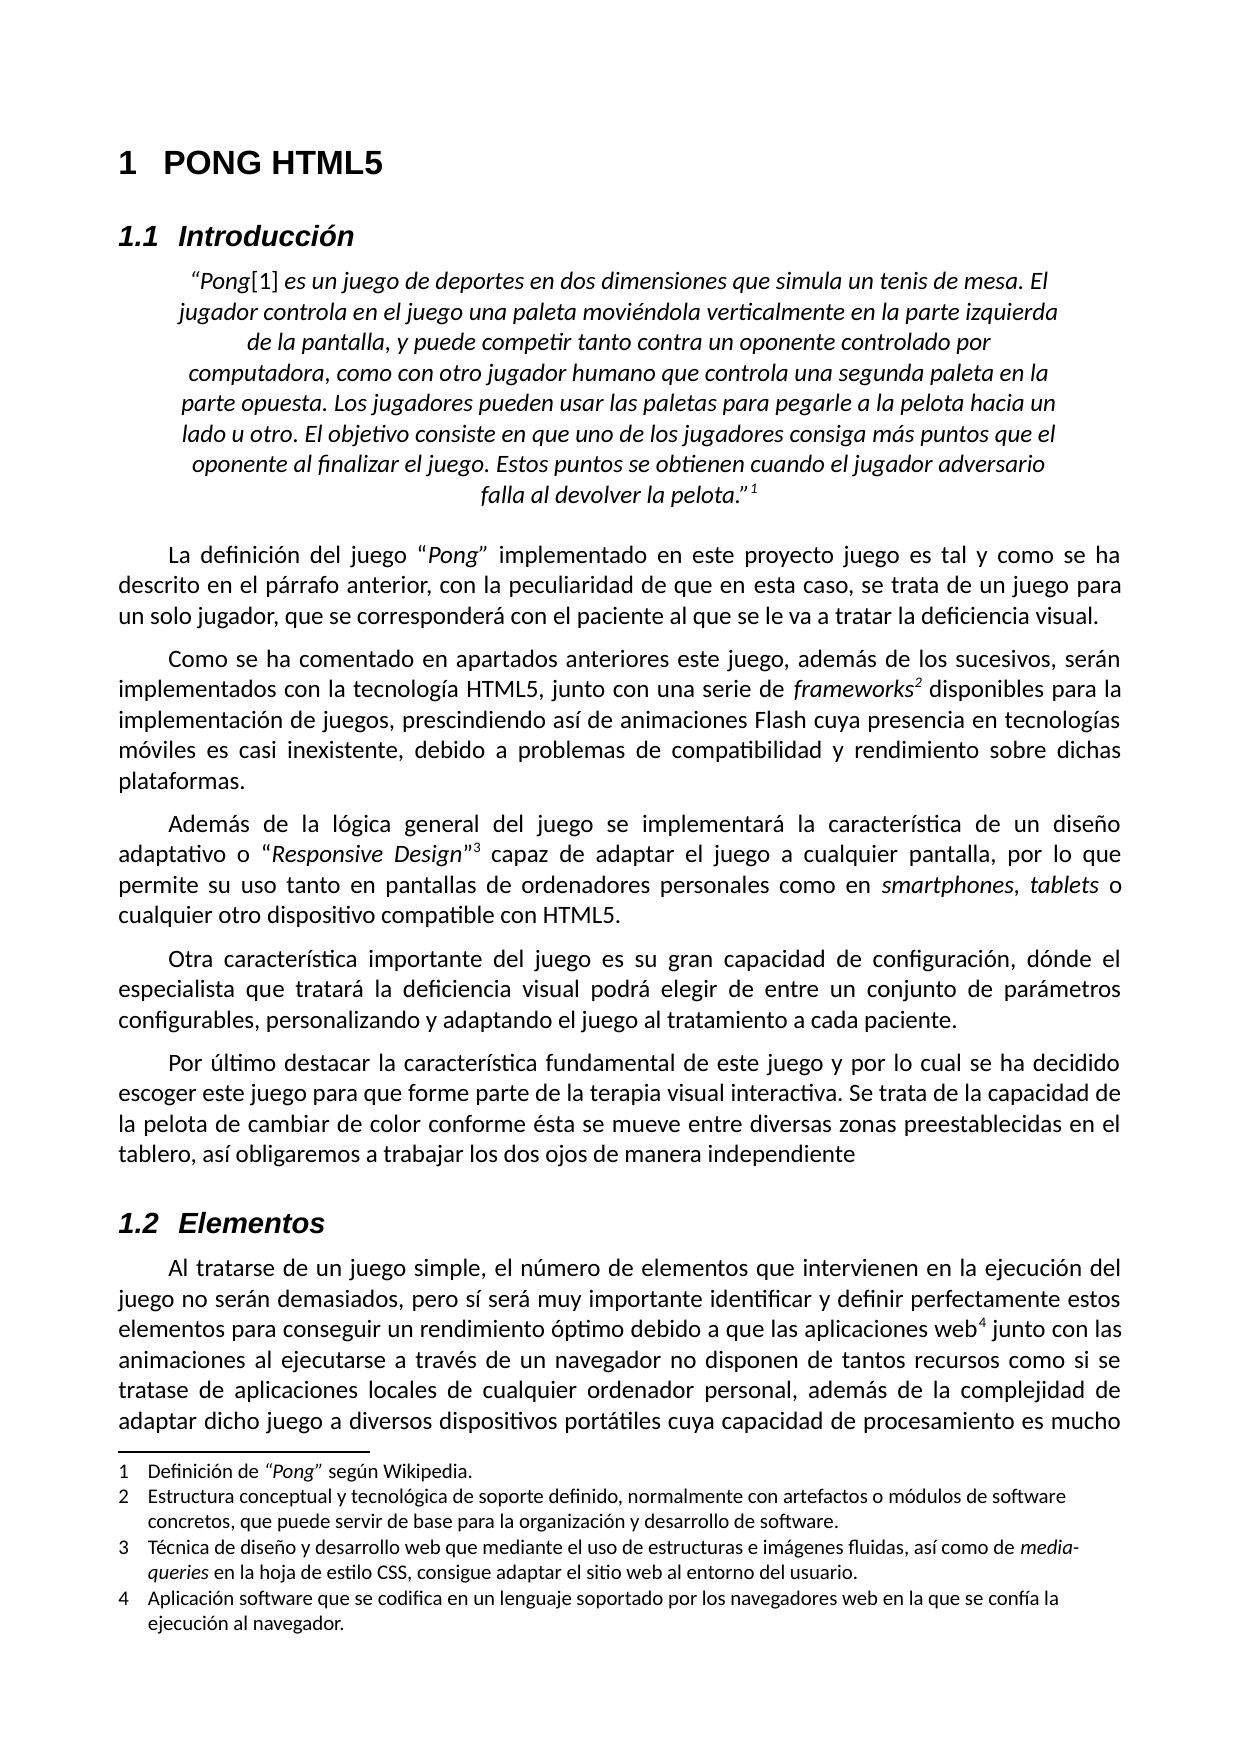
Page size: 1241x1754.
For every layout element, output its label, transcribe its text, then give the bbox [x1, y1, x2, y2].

text La definición del juego “Pong” implementado en este proyecto juego es tal y como se ha descrito en el párrafo anterior, con la peculiaridad de que en esta caso, se trata de un juego para un solo jugador, que se corresponderá con el paciente al que se le va a tratar la deficiencia visual. [118, 539, 1122, 631]
text Además de la lógica general del juego se implementará la característica de un diseño adaptativo o “Responsive Design” capaz de adaptar el juego a cualquier pantalla, por lo que permite su uso tanto en pantallas de ordenadores personales como en smartphones, tablets o cualquier otro dispositivo compatible con HTML5. [118, 808, 1122, 930]
text Técnica de diseño y desarrollo web que mediante el uso de estructuras e imágenes fluidas, así como de media-queries en la hoja de estilo CSS, consigue adaptar el sitio web al entorno del usuario. [118, 1534, 1122, 1585]
text Al tratarse de un juego simple, el número de elementos que intervienen en la ejecución del juego no serán demasiados, pero sí será muy importante identificar y definir perfectamente estos elementos para conseguir un rendimiento óptimo debido a que las aplicaciones web junto con las animaciones al ejecutarse a través de un navegador no disponen de tantos recursos como si se tratase de aplicaciones locales de cualquier ordenador personal, además de la complejidad de adaptar dicho juego a diversos dispositivos portátiles cuya capacidad de procesamiento es mucho [118, 1252, 1122, 1436]
text Como se ha comentado en apartados anteriores este juego, además de los sucesivos, serán implementados con la tecnología HTML5, junto con una serie de frameworks disponibles para la implementación de juegos, prescindiendo así de animaciones Flash cuya presencia en tecnologías móviles es casi inexistente, debido a problemas de compatibilidad y rendimiento sobre dichas plataformas. [118, 643, 1122, 796]
text Estructura conceptual y tecnológica de soporte definido, normalmente con artefactos o módulos de software concretos, que puede servir de base para la organización y desarrollo de software. [118, 1483, 1122, 1534]
text Aplicación software que se codifica en un lenguaje soportado por los navegadores web en la que se confía la ejecución al navegador. [118, 1585, 1122, 1636]
subtitle Introducción [118, 219, 1122, 253]
text Definición de “Pong” según Wikipedia. [118, 1458, 1122, 1483]
text “Pong[1] es un juego de deportes en dos dimensiones que simula un tenis de mesa. El jugador controla en el juego una paleta moviéndola verticalmente en la parte izquierda de la pantalla, y puede competir tanto contra un oponente controlado por computadora, como con otro jugador humano que controla una segunda paleta en la parte opuesta. Los jugadores pueden usar las paletas para pegarle a la pelota hacia un lado u otro. El objetivo consiste en que uno de los jugadores consiga más puntos que el oponente al finalizar el juego. Estos puntos se obtienen cuando el jugador adversario falla al devolver la pelota.” [177, 265, 1063, 509]
text Otra característica importante del juego es su gran capacidad de configuración, dónde el especialista que tratará la deficiencia visual podrá elegir de entre un conjunto de parámetros configurables, personalizando y adaptando el juego al tratamiento a cada paciente. [118, 943, 1122, 1034]
subtitle PONG HTML5 [118, 143, 1122, 182]
text Por último destacar la característica fundamental de este juego y por lo cual se ha decidido escoger este juego para que forme parte de la terapia visual interactiva. Se trata de la capacidad de la pelota de cambiar de color conforme ésta se mueve entre diversas zonas preestablecidas en el tablero, así obligaremos a trabajar los dos ojos de manera independiente [118, 1047, 1122, 1169]
subtitle Elementos [118, 1206, 1122, 1240]
